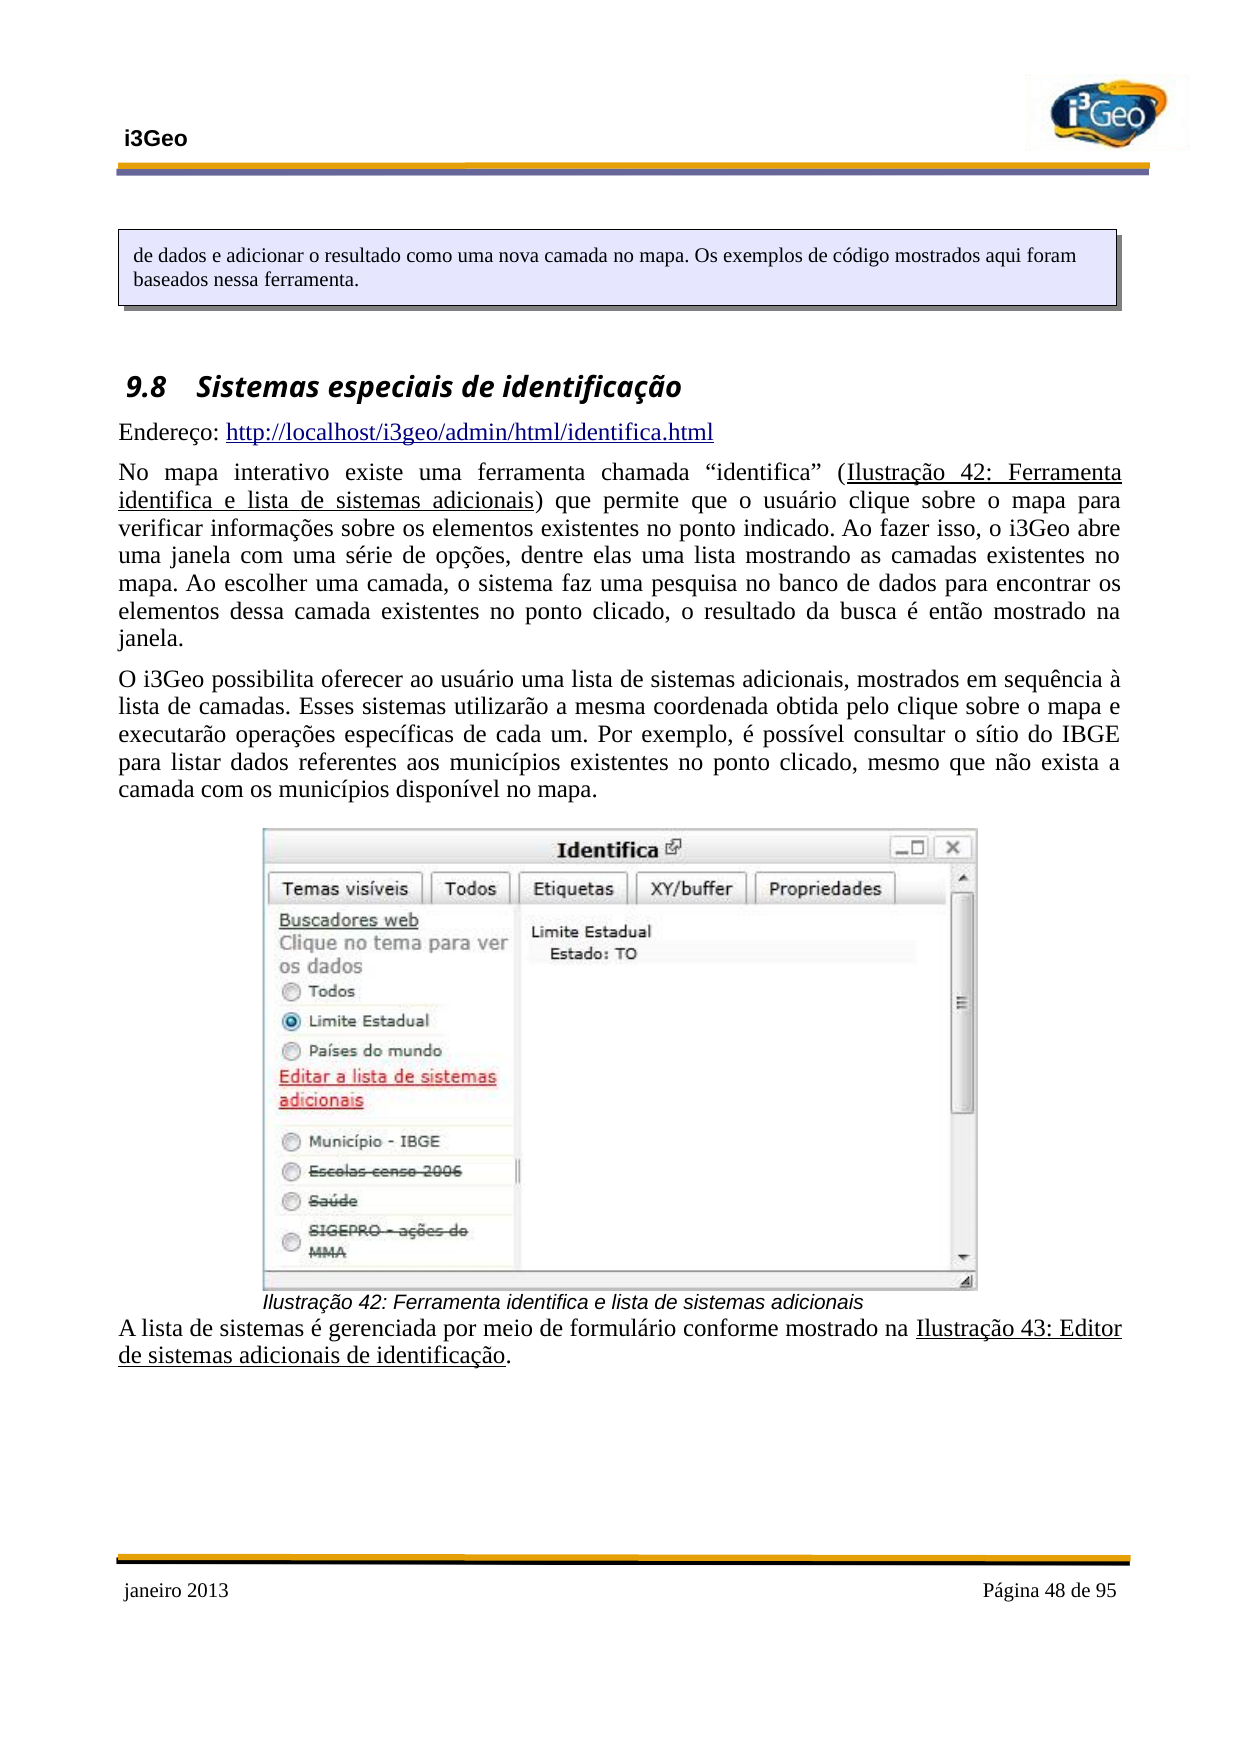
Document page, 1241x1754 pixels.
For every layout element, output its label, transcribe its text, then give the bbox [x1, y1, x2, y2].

subtitle Sistemas especiais de identificação [118, 366, 1122, 406]
text O i3Geo possibilita oferecer ao usuário uma lista de sistemas adicionais, mostrados em sequência à lista de camadas. Esses sistemas utilizarão a mesma coordenada obtida pelo clique sobre o mapa e executarão operações específicas de cada um. Por exemplo, é possível consultar o sítio do IBGE para listar dados referentes aos municípios existentes no ponto clicado, mesmo que não exista a camada com os municípios disponível no mapa. [118, 665, 1122, 803]
text A lista de sistemas é gerenciada por meio de formulário conforme mostrado na Ilustração 43: Editor de sistemas adicionais de identificação. [118, 1291, 1122, 1369]
picture [1025, 74, 1191, 151]
text No mapa interativo existe uma ferramenta chamada “identifica” (Ilustração 42: Ferramenta identifica e lista de sistemas adicionais) que permite que o usuário clique sobre o mapa para verificar informações sobre os elementos existentes no ponto indicado. Ao fazer isso, o i3Geo abre uma janela com uma série de opções, dentre elas uma lista mostrando as camadas existentes no mapa. Ao escolher uma camada, o sistema faz uma pesquisa no banco de dados para encontrar os elementos dessa camada existentes no ponto clicado, o resultado da busca é então mostrado na janela. [118, 458, 1122, 652]
text de dados e adicionar o resultado como uma nova camada no mapa. Os exemplos de código mostrados aqui foram baseados nessa ferramenta. [119, 230, 1116, 305]
text Endereço: http://localhost/i3geo/admin/html/identifica.html [118, 418, 1122, 446]
picture [262, 828, 978, 1291]
text Ilustração 42: Ferramenta identifica e lista de sistemas adicionais [262, 1291, 978, 1314]
